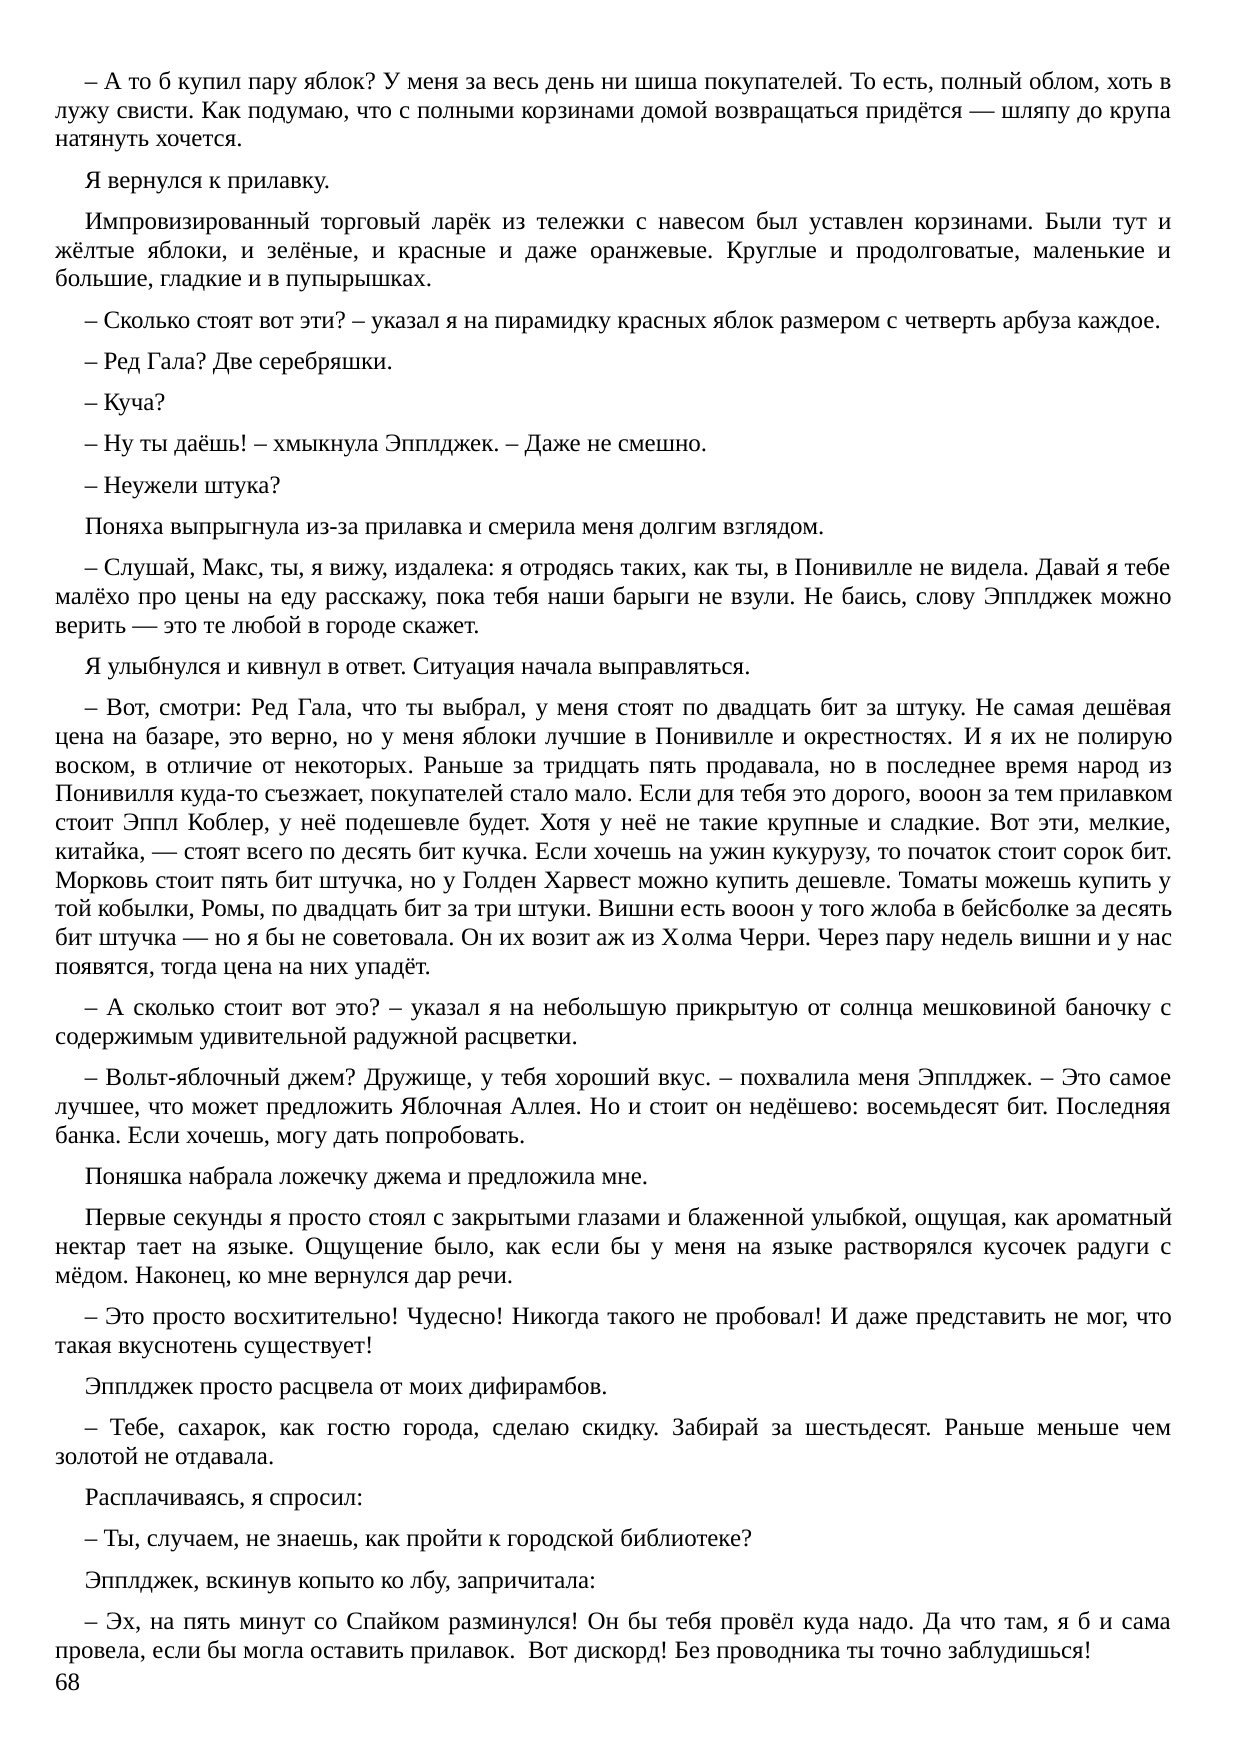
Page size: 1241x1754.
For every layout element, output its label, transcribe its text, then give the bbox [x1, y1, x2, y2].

text Я улыбнулся и кивнул в ответ. Ситуация начала выправляться. [55, 651, 1173, 680]
text Импровизированный торговый ларёк из тележки с навесом был уставлен корзинами. Были тут и жёлтые яблоки, и зелёные, и красные и даже оранжевые. Круглые и продолговатые, маленькие и большие, гладкие и в пупырышках. [55, 206, 1173, 292]
text – Ну ты даёшь! – хмыкнула Эпплджек. – Даже не смешно. [55, 428, 1173, 457]
text – А сколько стоит вот это? – указал я на небольшую прикрытую от солнца мешковиной баночку с содержимым удивительной радужной расцветки. [55, 992, 1173, 1050]
text – Ты, случаем, не знаешь, как пройти к городской библиотеке? [55, 1523, 1173, 1552]
text – Неужели штука? [55, 470, 1173, 498]
text – Вольт-яблочный джем? Дружище, у тебя хороший вкус. – похвалила меня Эпплджек. – Это самое лучшее, что может предложить Яблочная Аллея. Но и стоит он недёшево: восемьдесят бит. Последняя банка. Если хочешь, могу дать попробовать. [55, 1062, 1173, 1148]
text Эпплджек, вскинув копыто ко лбу, запричитала: [55, 1565, 1173, 1593]
text – Куча? [55, 387, 1173, 416]
text – Слушай, Макс, ты, я вижу, издалека: я отродясь таких, как ты, в Понивилле не видела. Давай я тебе малёхо про цены на еду расскажу, пока тебя наши барыги не взули. Не баись, слову Эпплджек можно верить — это те любой в городе скажет. [55, 552, 1173, 638]
text – А то б купил пару яблок? У меня за весь день ни шиша покупателей. То есть, полный облом, хоть в лужу свисти. Как подумаю, что с полными корзинами домой возвращаться придётся — шляпу до крупа натянуть хочется. [55, 66, 1173, 152]
text – Вот, смотри: Ред Гала, что ты выбрал, у меня стоят по двадцать бит за штуку. Не самая дешёвая цена на базаре, это верно, но у меня яблоки лучшие в Понивилле и окрестностях. И я их не полирую воском, в отличие от некоторых. Раньше за тридцать пять продавала, но в последнее время народ из Понивилля куда-то съезжает, покупателей стало мало. Если для тебя это дорого, вооон за тем прилавком стоит Эппл Коблер, у неё подешевле будет. Хотя у неё не такие крупные и сладкие. Вот эти, мелкие, китайка, — стоят всего по десять бит кучка. Если хочешь на ужин кукурузу, то початок стоит сорок бит. Морковь стоит пять бит штучка, но у Голден Харвест можно купить дешевле. Томаты можешь купить у той кобылки, Ромы, по двадцать бит за три штуки. Вишни есть вооон у того жлоба в бейсболке за десять бит штучка — но я бы не советовала. Он их возит аж из Холма Черри. Через пару недель вишни и у нас появятся, тогда цена на них упадёт. [55, 692, 1173, 980]
text Я вернулся к прилавку. [55, 165, 1173, 193]
text – Тебе, сахарок, как гостю города, сделаю скидку. Забирай за шестьдесят. Раньше меньше чем золотой не отдавала. [55, 1412, 1173, 1470]
text – Эх, на пять минут со Спайком разминулся! Он бы тебя провёл куда надо. Да что там, я б и сама провела, если бы могла оставить прилавок. Вот дискорд! Без проводника ты точно заблудишься! [55, 1606, 1173, 1663]
text – Это просто восхитительно! Чудесно! Никогда такого не пробовал! И даже представить не мог, что такая вкуснотень существует! [55, 1301, 1173, 1358]
text – Ред Гала? Две серебряшки. [55, 346, 1173, 375]
text Первые секунды я просто стоял с закрытыми глазами и блаженной улыбкой, ощущая, как ароматный нектар тает на языке. Ощущение было, как если бы у меня на языке растворялся кусочек радуги с мёдом. Наконец, ко мне вернулся дар речи. [55, 1202, 1173, 1288]
text Эпплджек просто расцвела от моих дифирамбов. [55, 1371, 1173, 1400]
text Расплачиваясь, я спросил: [55, 1482, 1173, 1511]
text – Сколько стоят вот эти? – указал я на пирамидку красных яблок размером с четверть арбуза каждое. [55, 305, 1173, 333]
text Поняха выпрыгнула из-за прилавка и смерила меня долгим взглядом. [55, 511, 1173, 540]
text Поняшка набрала ложечку джема и предложила мне. [55, 1161, 1173, 1190]
